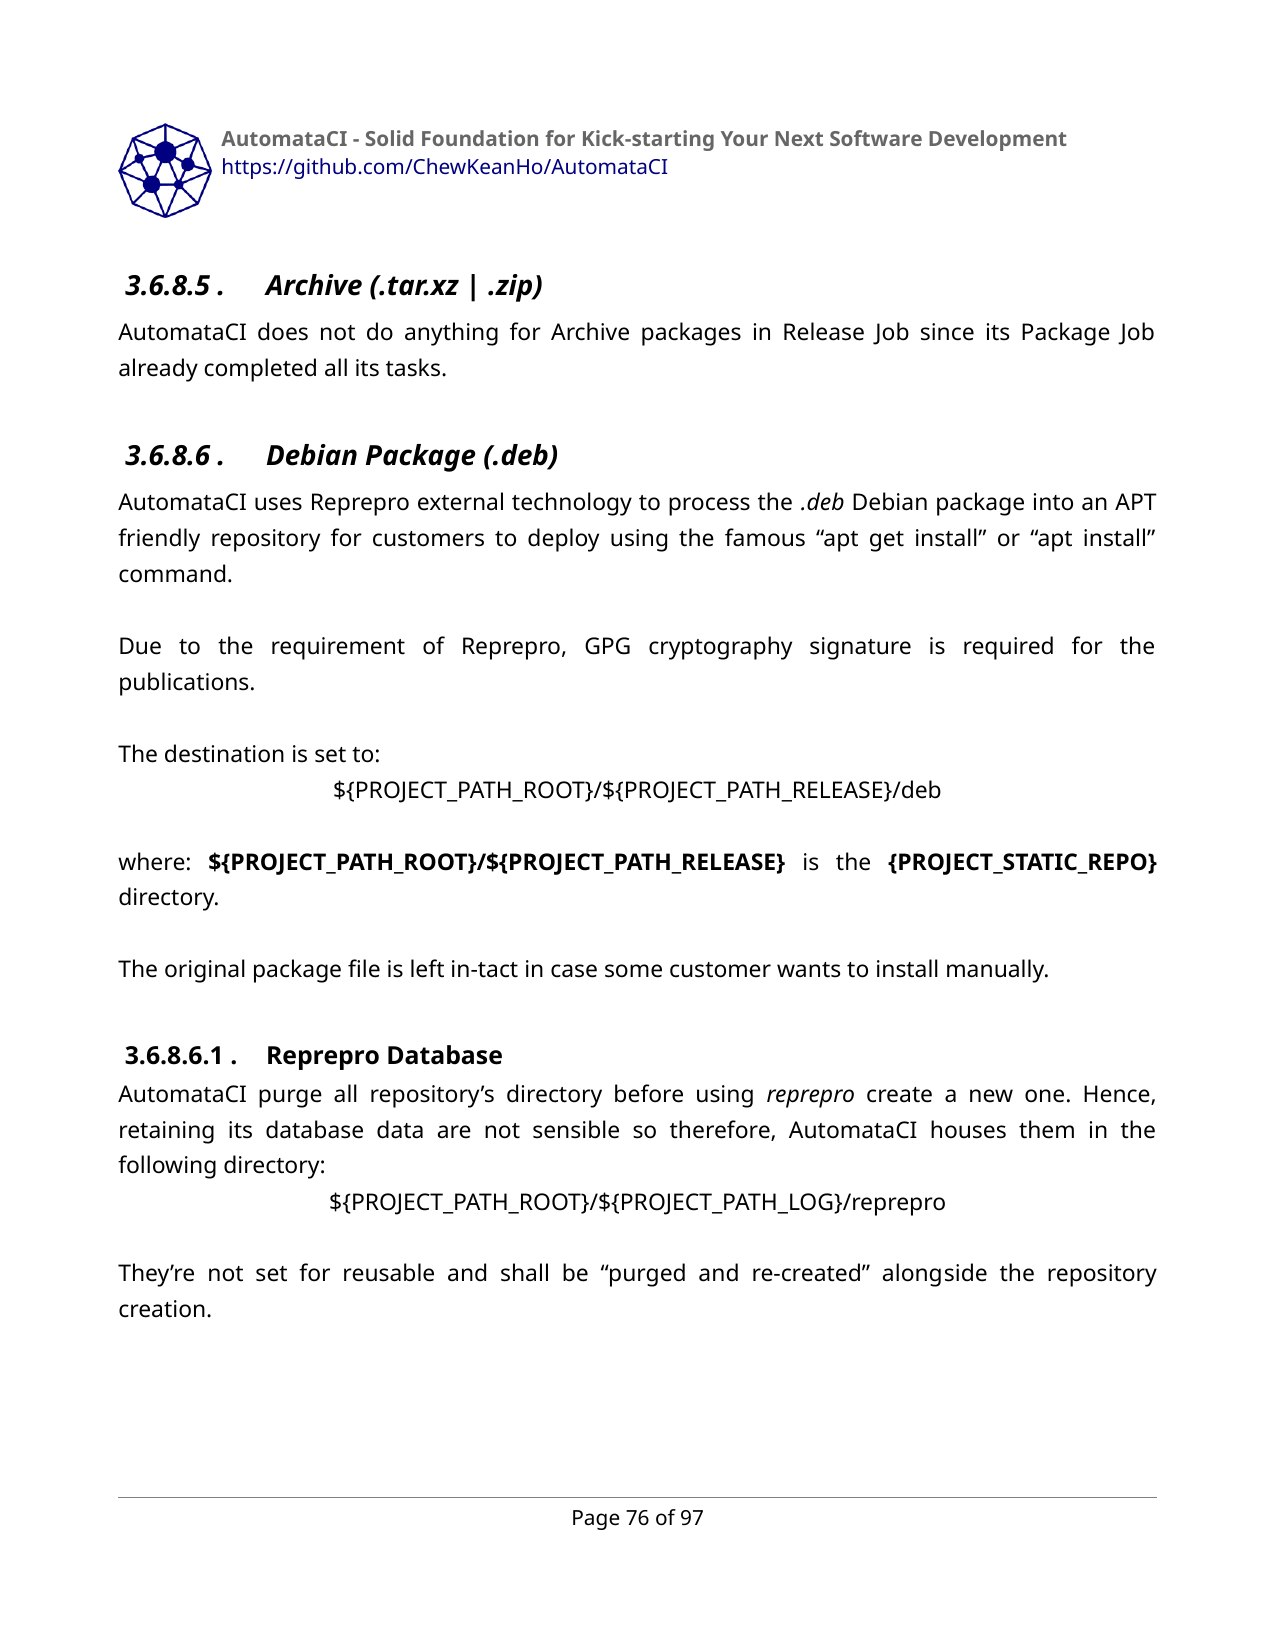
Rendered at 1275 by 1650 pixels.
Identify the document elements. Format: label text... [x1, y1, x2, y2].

text ${PROJECT_PATH_ROOT}/${PROJECT_PATH_RELEASE}/deb [118, 773, 1157, 805]
text AutomataCI purge all repository’s directory before using reprepro create a new one. Hence, retaining its database data are not sensible so therefore, AutomataCI houses them in the following directory: [118, 1078, 1157, 1181]
text The original package file is left in-tact in case some customer wants to install manually. [118, 953, 1157, 984]
text ${PROJECT_PATH_ROOT}/${PROJECT_PATH_LOG}/reprepro [118, 1185, 1157, 1217]
text where: ${PROJECT_PATH_ROOT}/${PROJECT_PATH_RELEASE} is the {PROJECT_STATIC_REPO} directory. [118, 845, 1157, 913]
text The destination is set to: [118, 738, 1157, 769]
subtitle Reprepro Database [118, 1038, 1157, 1071]
text AutomataCI does not do anything for Archive packages in Release Job since its Package Job already completed all its tasks. [118, 316, 1157, 383]
text AutomataCI uses Reprepro external technology to process the .deb Debian package into an APT friendly repository for customers to deploy using the famous “apt get install” or “apt install” command. [118, 486, 1157, 589]
picture [118, 123, 212, 218]
subtitle Debian Package (.deb) [118, 436, 1157, 473]
text They’re not set for reusable and shall be “purged and re-created” alongside the repository creation. [118, 1257, 1157, 1324]
text Due to the requirement of Reprepro, GPG cryptography signature is required for the publications. [118, 630, 1157, 697]
subtitle Archive (.tar.xz | .zip) [118, 265, 1157, 303]
